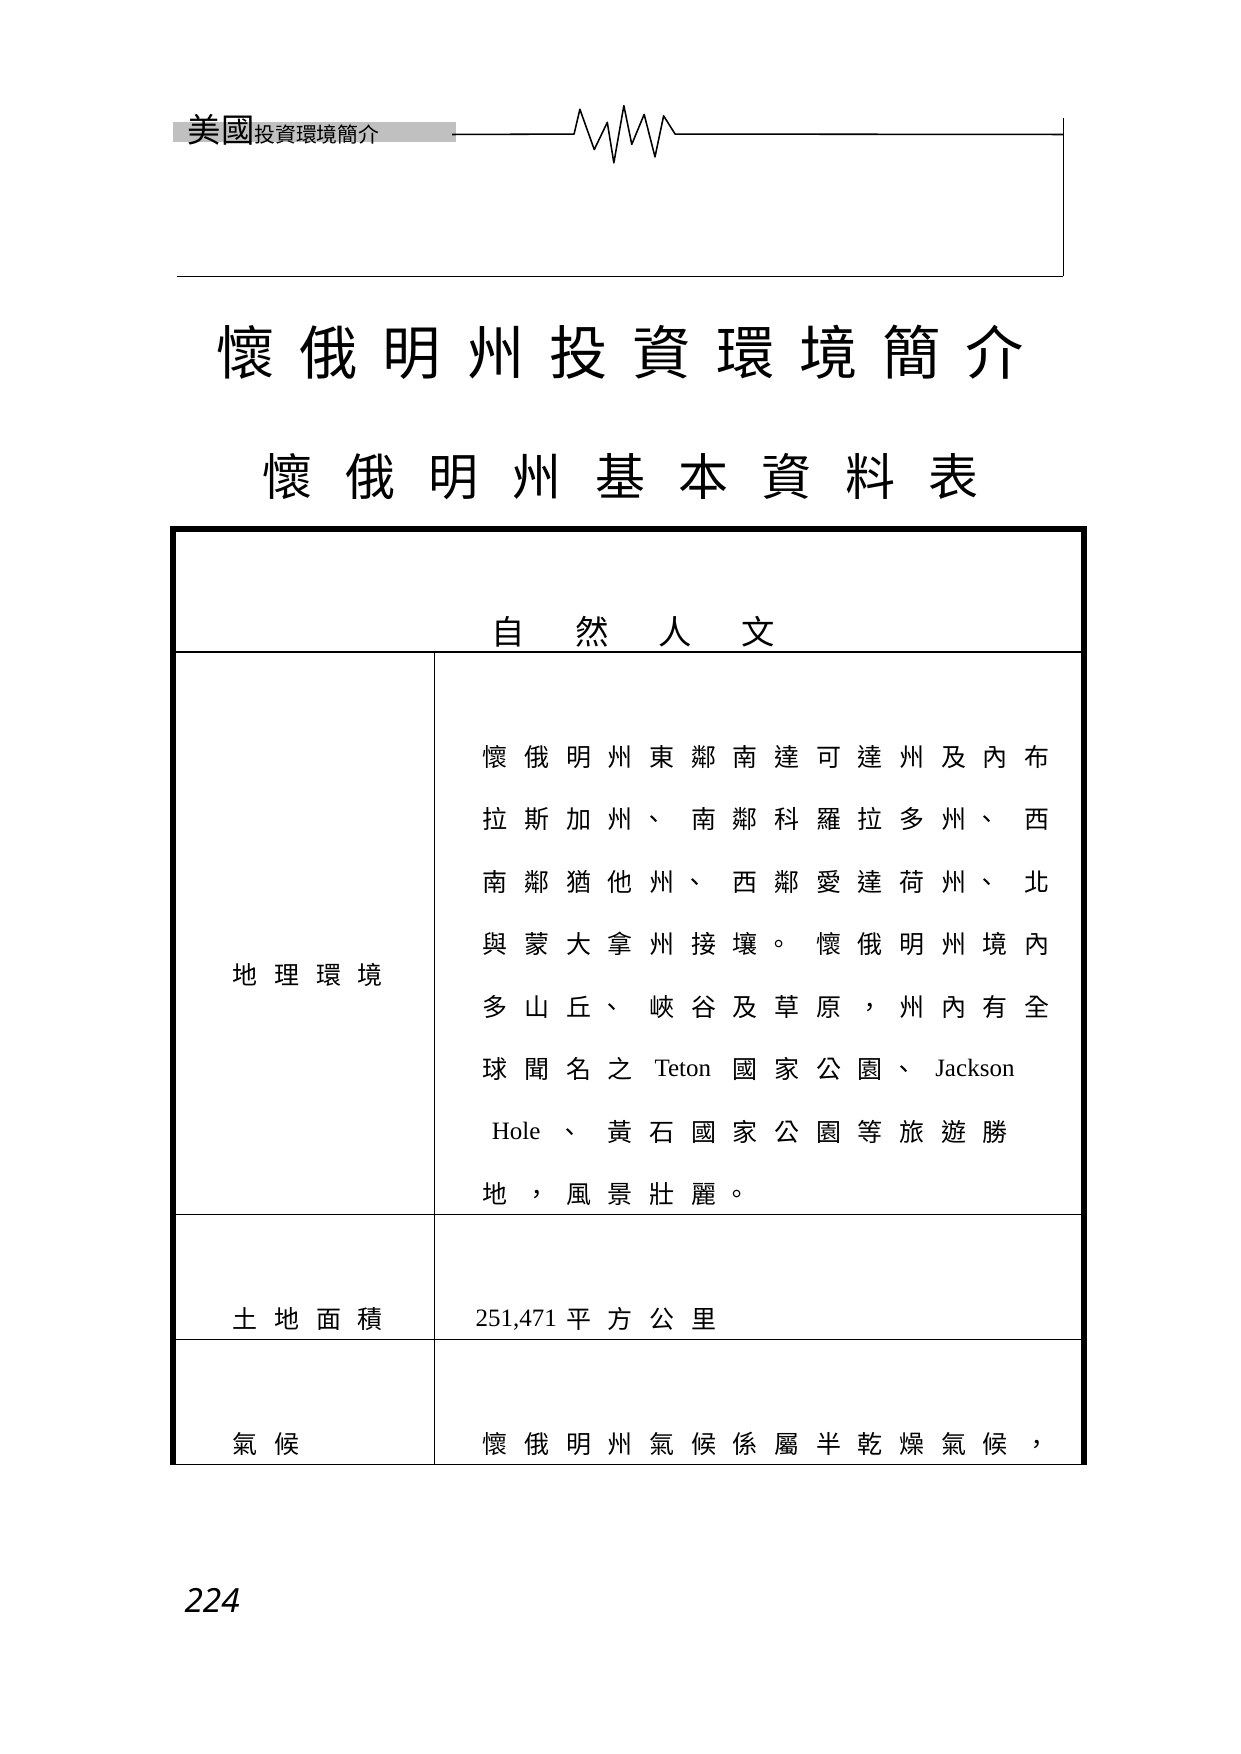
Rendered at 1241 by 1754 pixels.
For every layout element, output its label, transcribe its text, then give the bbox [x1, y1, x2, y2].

table_cell 懷俄明州東鄰南達可達州及內布拉斯加州、南鄰科羅拉多州、西南鄰猶他州、西鄰愛達荷州、北與蒙大拿州接壤。懷俄明州境內多山丘、峽谷及草原，州內有全球聞名之Teton國家公園、Jackson Hole、黃石國家公園等旅遊勝地，風景壯麗。 [435, 653, 1081, 1213]
text 懷俄明州投資環境簡介 [183, 276, 1058, 401]
text 懷俄明州基本資料表 [183, 401, 1058, 526]
table_cell 懷俄明州氣候係屬半乾燥氣候， [435, 1340, 1081, 1463]
table_header 自 然 人 文 [176, 532, 1081, 651]
table_cell 土地面積 [176, 1215, 434, 1338]
table_cell 地理環境 [176, 653, 434, 1213]
table_cell 251,471平方公里 [435, 1215, 1081, 1338]
table_cell 氣候 [176, 1340, 434, 1463]
